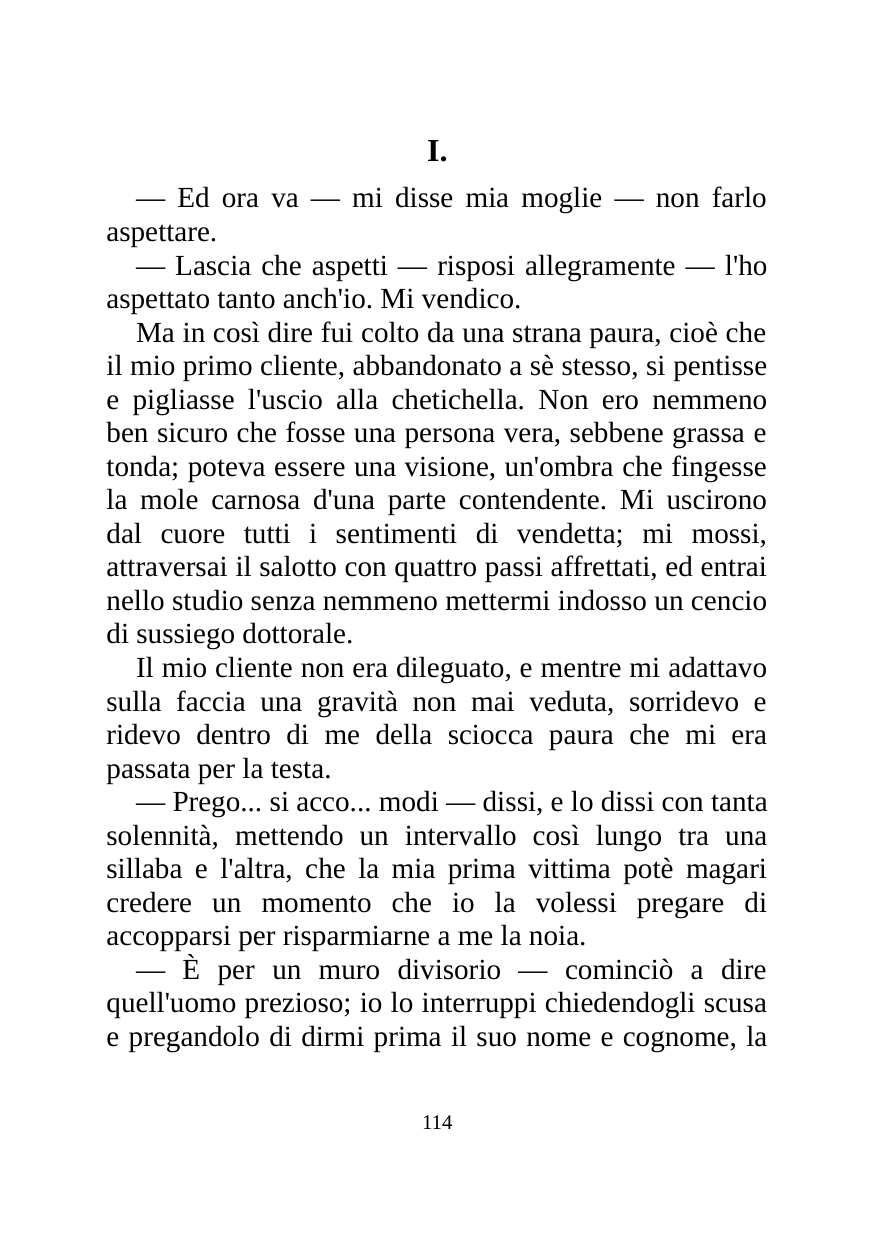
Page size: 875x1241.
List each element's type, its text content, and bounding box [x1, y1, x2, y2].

text — Lascia che aspetti — risposi allegramente — l'ho aspettato tanto anch'io. Mi vendico. [106, 248, 768, 315]
text — Ed ora va — mi disse mia moglie — non farlo aspettare. [106, 181, 768, 248]
text Ma in così dire fui colto da una strana paura, cioè che il mio primo cliente, abbandonato a sè stesso, si pentisse e pigliasse l'uscio alla chetichella. Non ero nemmeno ben sicuro che fosse una persona vera, sebbene grassa e tonda; poteva essere una visione, un'ombra che fingesse la mole carnosa d'una parte contendente. Mi uscirono dal cuore tutti i sentimenti di vendetta; mi mossi, attraversai il salotto con quattro passi affrettati, ed entrai nello studio senza nemmeno mettermi indosso un cencio di sussiego dottorale. [106, 315, 768, 650]
text — È per un muro divisorio — cominciò a dire quell'uomo prezioso; io lo interruppi chiedendogli scusa e pregandolo di dirmi prima il suo nome e cognome, la [106, 952, 768, 1053]
text Il mio cliente non era dileguato, e mentre mi adattavo sulla faccia una gravità non mai veduta, sorridevo e ridevo dentro di me della sciocca paura che mi era passata per la testa. [106, 650, 768, 784]
subtitle I. [106, 131, 768, 168]
text — Prego... si acco... modi — dissi, e lo dissi con tanta solennità, mettendo un intervallo così lungo tra una sillaba e l'altra, che la mia prima vittima potè magari credere un momento che io la volessi pregare di accopparsi per risparmiarne a me la noia. [106, 784, 768, 952]
